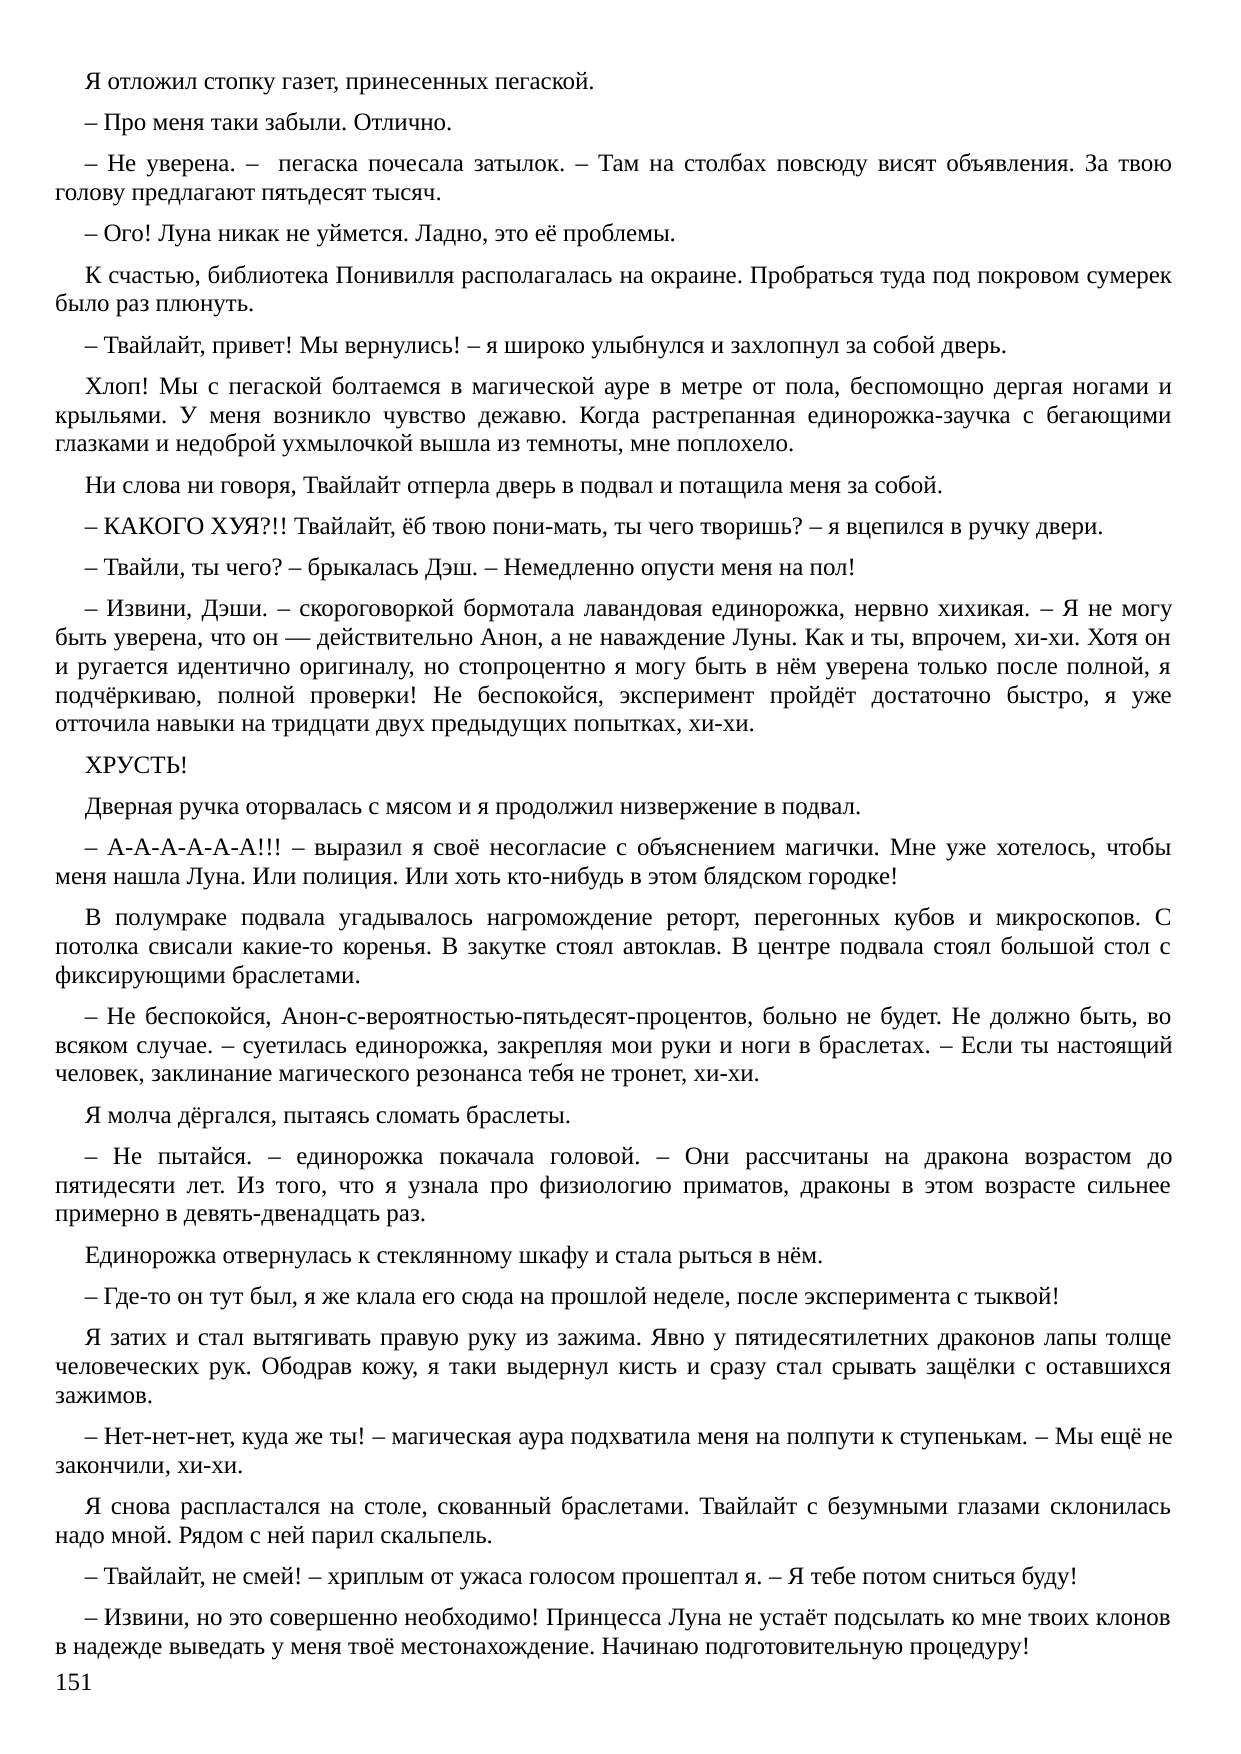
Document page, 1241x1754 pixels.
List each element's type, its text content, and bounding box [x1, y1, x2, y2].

text – Не беспокойся, Анон-с-вероятностью-пятьдесят-процентов, больно не будет. Не должно быть, во всяком случае. – суетилась единорожка, закрепляя мои руки и ноги в браслетах. – Если ты настоящий человек, заклинание магического резонанса тебя не тронет, хи-хи. [55, 1001, 1173, 1087]
text В полумраке подвала угадывалось нагромождение реторт, перегонных кубов и микроскопов. С потолка свисали какие-то коренья. В закутке стоял автоклав. В центре подвала стоял большой стол с фиксирующими браслетами. [55, 902, 1173, 988]
text – Не пытайся. – единорожка покачала головой. – Они рассчитаны на дракона возрастом до пятидесяти лет. Из того, что я узнала про физиологию приматов, драконы в этом возрасте сильнее примерно в девять-двенадцать раз. [55, 1141, 1173, 1227]
text – Твайлайт, не смей! – хриплым от ужаса голосом прошептал я. – Я тебе потом сниться буду! [55, 1561, 1173, 1590]
text – Не уверена. – пегаска почесала затылок. – Там на столбах повсюду висят объявления. За твою голову предлагают пятьдесят тысяч. [55, 148, 1173, 206]
text ХРУСТЬ! [55, 750, 1173, 778]
text Единорожка отвернулась к стеклянному шкафу и стала рыться в нём. [55, 1240, 1173, 1268]
text Я отложил стопку газет, принесенных пегаской. [55, 66, 1173, 95]
text – Нет-нет-нет, куда же ты! – магическая аура подхватила меня на полпути к ступенькам. – Мы ещё не закончили, хи-хи. [55, 1421, 1173, 1478]
text Ни слова ни говоря, Твайлайт отперла дверь в подвал и потащила меня за собой. [55, 470, 1173, 498]
text – Твайли, ты чего? – брыкалась Дэш. – Немедленно опусти меня на пол! [55, 552, 1173, 581]
text Хлоп! Мы с пегаской болтаемся в магической ауре в метре от пола, беспомощно дергая ногами и крыльями. У меня возникло чувство дежавю. Когда растрепанная единорожка-заучка с бегающими глазками и недоброй ухмылочкой вышла из темноты, мне поплохело. [55, 371, 1173, 457]
text – Извини, Дэши. – скороговоркой бормотала лавандовая единорожка, нервно хихикая. – Я не могу быть уверена, что он — действительно Анон, а не наваждение Луны. Как и ты, впрочем, хи-хи. Хотя он и ругается идентично оригиналу, но стопроцентно я могу быть в нём уверена только после полной, я подчёркиваю, полной проверки! Не беспокойся, эксперимент пройдёт достаточно быстро, я уже отточила навыки на тридцати двух предыдущих попытках, хи-хи. [55, 593, 1173, 737]
text К счастью, библиотека Понивилля располагалась на окраине. Пробраться туда под покровом сумерек было раз плюнуть. [55, 260, 1173, 317]
text – Твайлайт, привет! Мы вернулись! – я широко улыбнулся и захлопнул за собой дверь. [55, 330, 1173, 358]
text Я снова распластался на столе, скованный браслетами. Твайлайт с безумными глазами склонилась надо мной. Рядом с ней парил скальпель. [55, 1491, 1173, 1548]
text – Извини, но это совершенно необходимо! Принцесса Луна не устаёт подсылать ко мне твоих клонов в надежде выведать у меня твоё местонахождение. Начинаю подготовительную процедуру! [55, 1602, 1173, 1660]
text Я молча дёргался, пытаясь сломать браслеты. [55, 1100, 1173, 1128]
text Я затих и стал вытягивать правую руку из зажима. Явно у пятидесятилетних драконов лапы толще человеческих рук. Ободрав кожу, я таки выдернул кисть и сразу стал срывать защёлки с оставшихся зажимов. [55, 1322, 1173, 1408]
text – Про меня таки забыли. Отлично. [55, 107, 1173, 136]
text – А-А-А-А-А-А!!! – выразил я своё несогласие с объяснением магички. Мне уже хотелось, чтобы меня нашла Луна. Или полиция. Или хоть кто-нибудь в этом блядском городке! [55, 832, 1173, 890]
text – Ого! Луна никак не уймется. Ладно, это её проблемы. [55, 218, 1173, 247]
text – КАКОГО ХУЯ?!! Твайлайт, ёб твою пони-мать, ты чего творишь? – я вцепился в ручку двери. [55, 511, 1173, 540]
text – Где-то он тут был, я же клала его сюда на прошлой неделе, после эксперимента с тыквой! [55, 1281, 1173, 1310]
text Дверная ручка оторвалась с мясом и я продолжил низвержение в подвал. [55, 791, 1173, 820]
